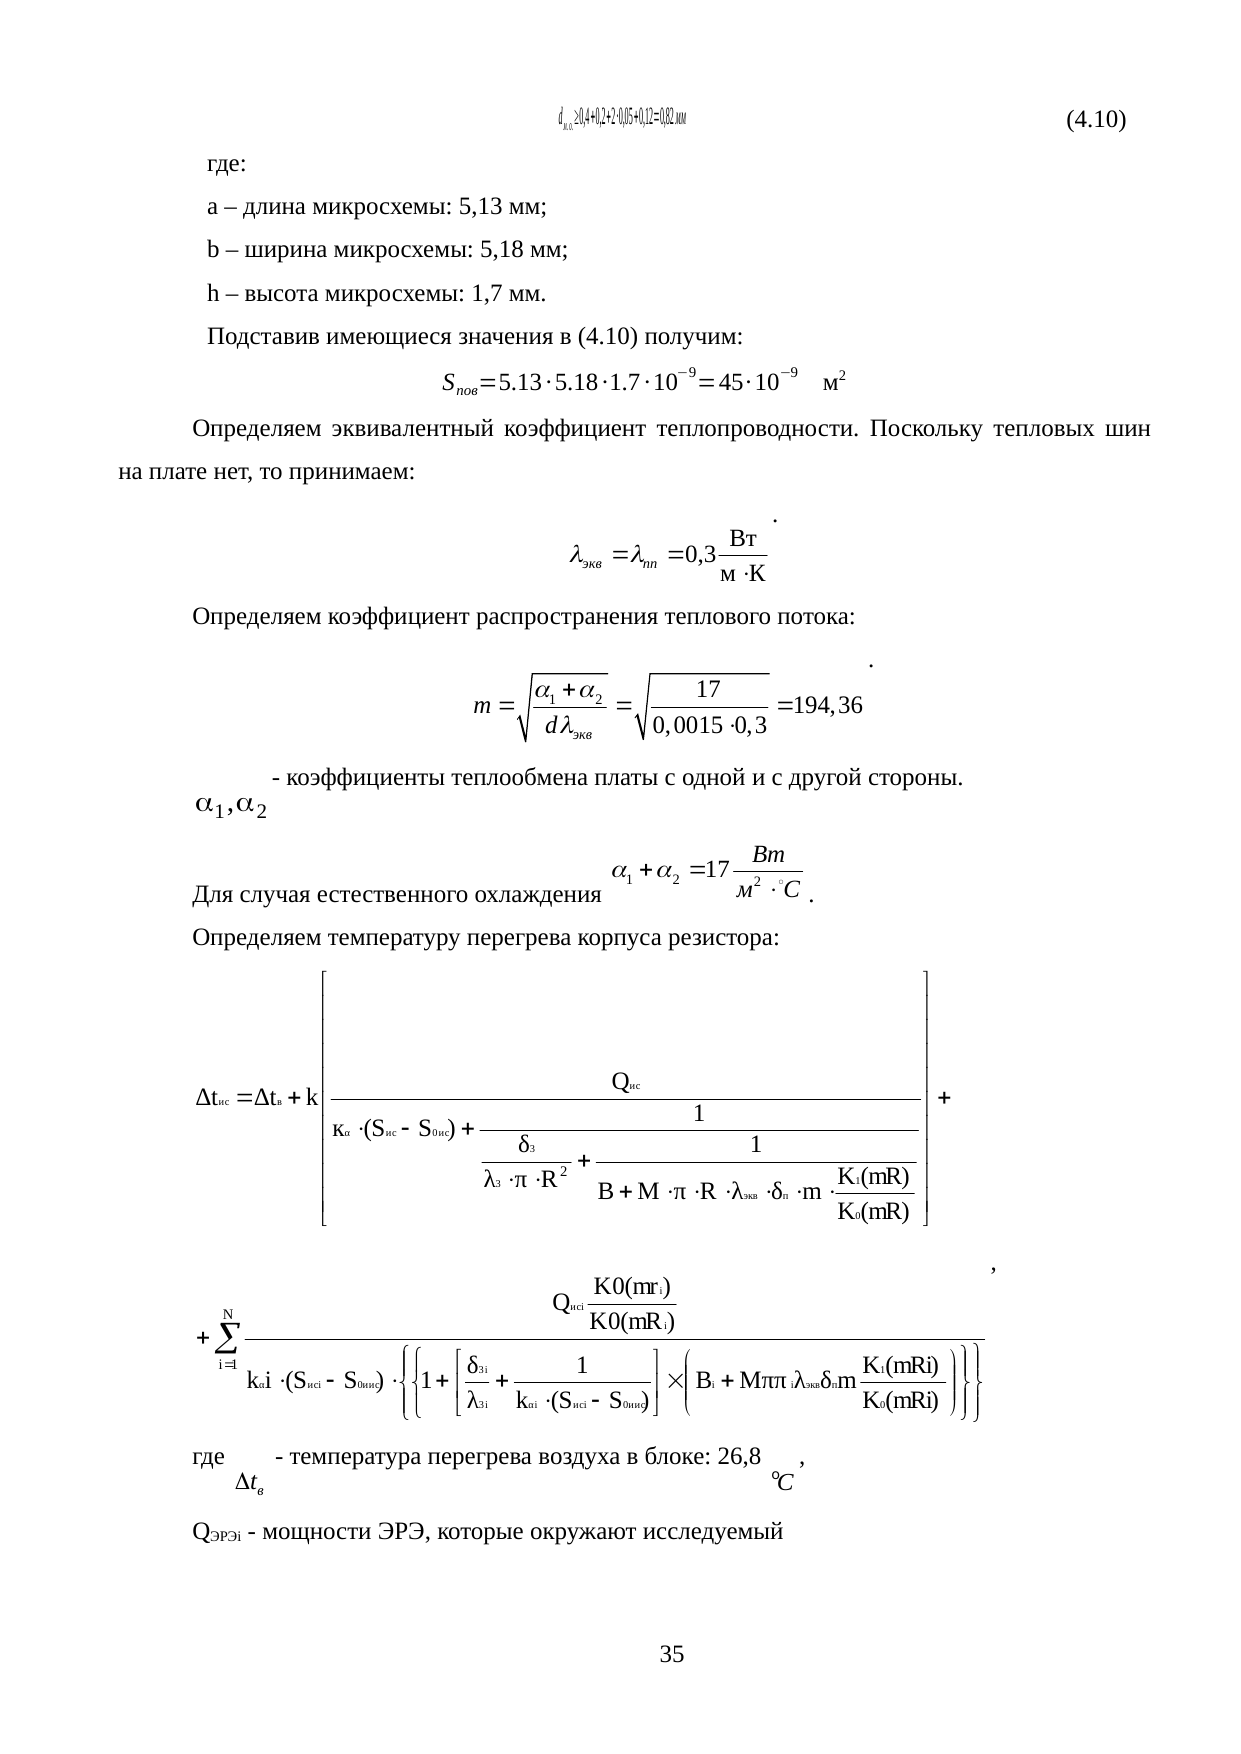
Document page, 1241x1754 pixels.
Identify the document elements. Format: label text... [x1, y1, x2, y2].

text QЭРЭi - мощности ЭРЭ, которые окружают исследуемый [118, 1516, 1152, 1545]
text где: [118, 148, 1152, 177]
text м2 [118, 364, 1152, 399]
text Определяем коэффициент распространения теплового потока: [118, 601, 1152, 630]
text Подставив имеющиеся значения в (4.10) получим: [118, 321, 1152, 349]
text a – длина микросхемы: 5,13 мм; [118, 191, 1152, 220]
text h – высота микросхемы: 1,7 мм. [118, 278, 1152, 306]
text (4.10) [118, 102, 1152, 134]
text Определяем эквивалентный коэффициент теплопроводности. Поскольку тепловых шин на плате нет, то принимаем: [118, 413, 1152, 485]
text где - температура перегрева воздуха в блоке: 26,8 , [118, 1441, 1152, 1502]
text , [118, 1247, 1152, 1427]
text b – ширина микросхемы: 5,18 мм; [118, 234, 1152, 263]
text Для случая естественного охлаждения . [118, 838, 1152, 908]
text Определяем температуру перегрева корпуса резистора: [118, 922, 1152, 951]
text . [118, 499, 1152, 587]
text - коэффициенты теплообмена платы с одной и с другой стороны. [118, 762, 1152, 824]
text . [118, 644, 1152, 747]
